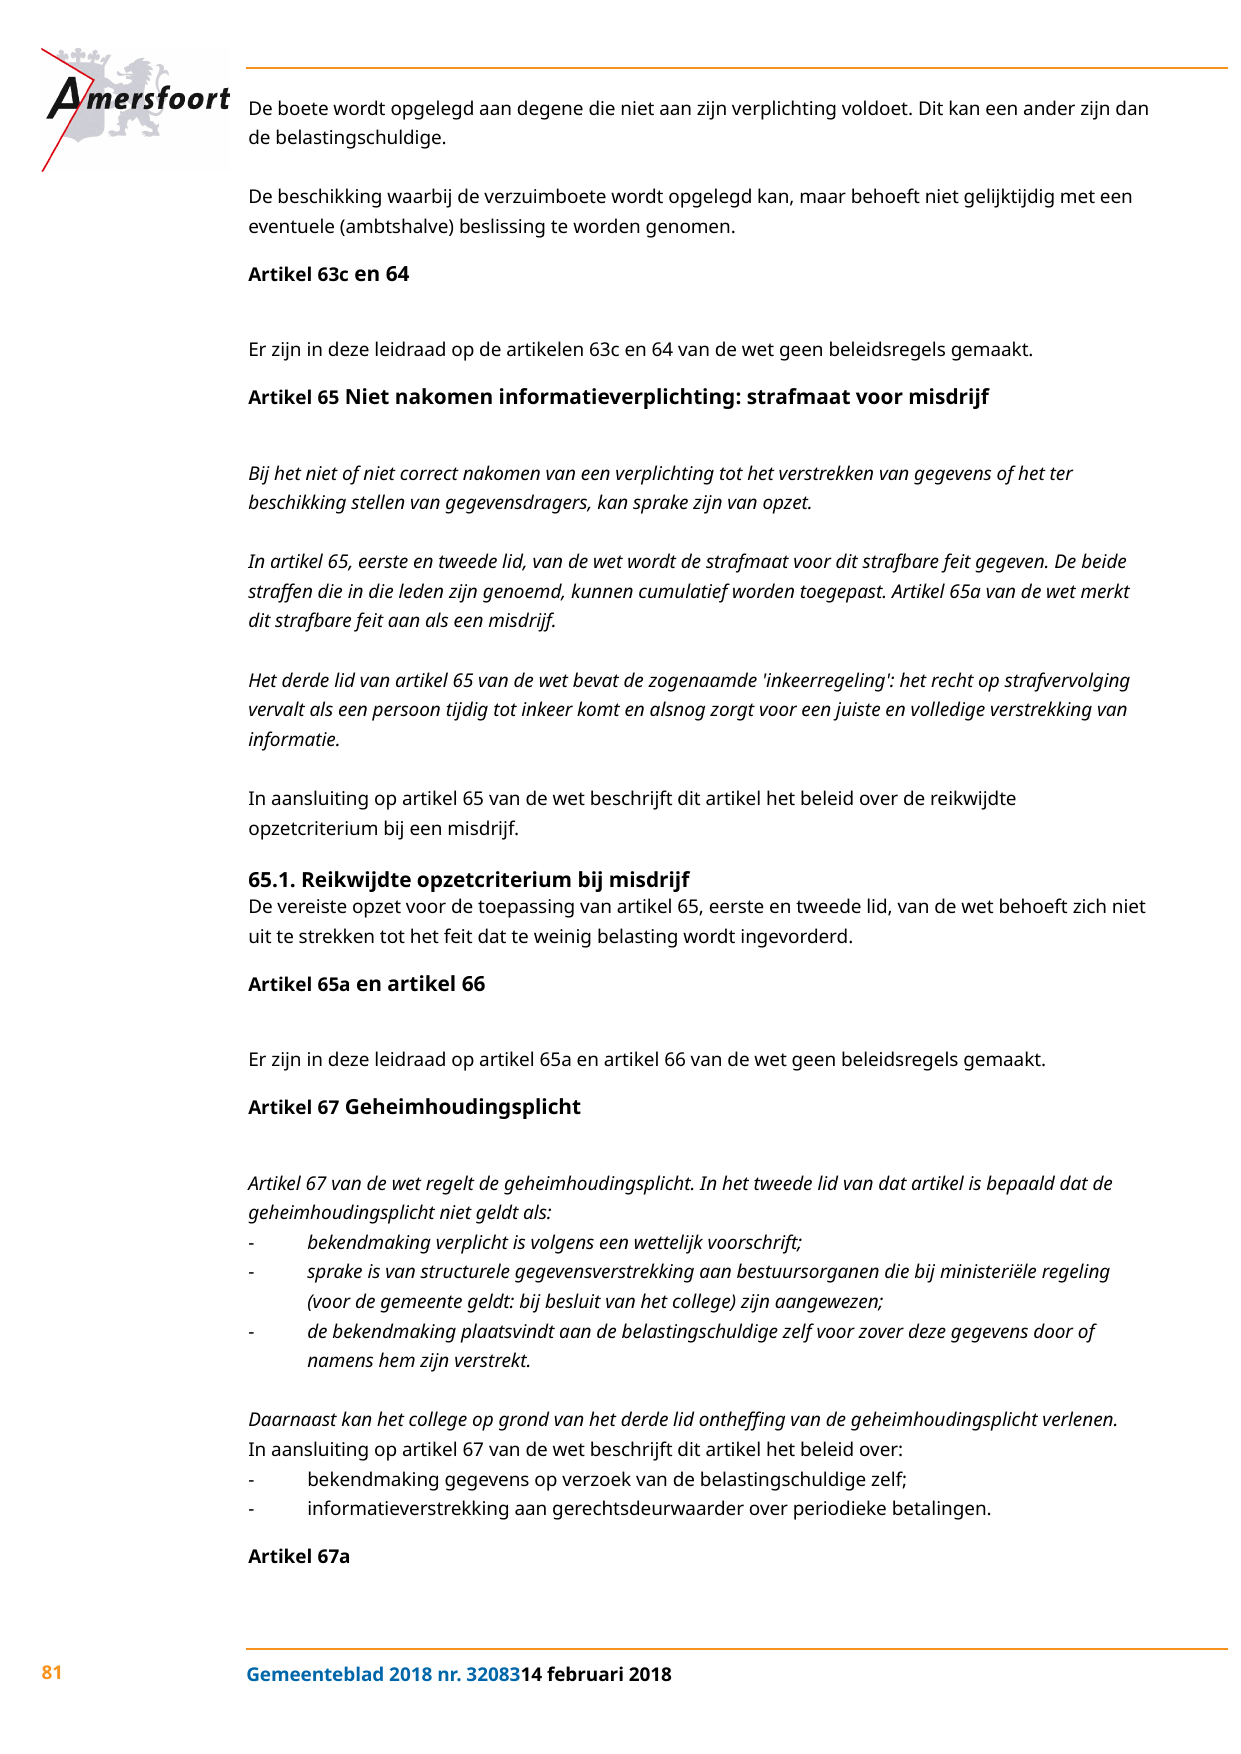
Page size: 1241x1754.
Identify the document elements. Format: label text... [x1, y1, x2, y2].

text Bij het niet of niet correct nakomen van een verplichting tot het verstrekken van gegevens of het ter beschikking stellen van gegevensdragers, kan sprake zijn van opzet. [248, 460, 1152, 515]
text In aansluiting op artikel 67 van de wet beschrijft dit artikel het beleid over: [248, 1436, 1152, 1462]
text Het derde lid van artikel 65 van de wet bevat de zogenaamde 'inkeerregeling': het recht op strafvervolging vervalt als een persoon tijdig tot inkeer komt en alsnog zorgt voor een juiste en volledige verstrekking van informatie. [248, 667, 1152, 752]
text 65.1. Reikwijdte opzetcriterium bij misdrijf [248, 865, 1152, 894]
picture [41, 47, 231, 172]
list informatieverstrekking aan gerechtsdeurwaarder over periodieke betalingen. [248, 1495, 1152, 1521]
text Artikel 67a [248, 1541, 1152, 1569]
text Artikel 63c en 64 [248, 259, 1152, 287]
text De vereiste opzet voor de toepassing van artikel 65, eerste en tweede lid, van de wet behoeft zich niet uit te strekken tot het feit dat te weinig belasting wordt ingevorderd. [248, 894, 1152, 949]
text De beschikking waarbij de verzuimboete wordt opgelegd kan, maar behoeft niet gelijktijdig met een eventuele (ambtshalve) beslissing te worden genomen. [248, 183, 1152, 239]
text De boete wordt opgelegd aan degene die niet aan zijn verplichting voldoet. Dit kan een ander zijn dan de belastingschuldige. [248, 95, 1152, 150]
text Artikel 65a en artikel 66 [248, 969, 1152, 997]
text In aansluiting op artikel 65 van de wet beschrijft dit artikel het beleid over de reikwijdte opzetcriterium bij een misdrijf. [248, 785, 1152, 841]
list bekendmaking gegevens op verzoek van de belastingschuldige zelf; [248, 1466, 1152, 1491]
text Daarnaast kan het college op grond van het derde lid ontheffing van de geheimhoudingsplicht verlenen. [248, 1407, 1152, 1432]
text Er zijn in deze leidraad op de artikelen 63c en 64 van de wet geen beleidsregels gemaakt. [248, 336, 1152, 362]
text Er zijn in deze leidraad op artikel 65a en artikel 66 van de wet geen beleidsregels gemaakt. [248, 1047, 1152, 1072]
text Artikel 65 Niet nakomen informatieverplichting: strafmaat voor misdrijf [248, 382, 1152, 411]
text In artikel 65, eerste en tweede lid, van de wet wordt de strafmaat voor dit strafbare feit gegeven. De beide straffen die in die leden zijn genoemd, kunnen cumulatief worden toegepast. Artikel 65a van de wet merkt dit strafbare feit aan als een misdrijf. [248, 548, 1152, 633]
list de bekendmaking plaatsvindt aan de belastingschuldige zelf voor zover deze gegevens door of namens hem zijn verstrekt. [248, 1318, 1152, 1373]
text Artikel 67 Geheimhoudingsplicht [248, 1092, 1152, 1121]
text Artikel 67 van de wet regelt de geheimhoudingsplicht. In het tweede lid van dat artikel is bepaald dat de geheimhoudingsplicht niet geldt als: [248, 1170, 1152, 1225]
list sprake is van structurele gegevensverstrekking aan bestuursorganen die bij ministeriële regeling (voor de gemeente geldt: bij besluit van het college) zijn aangewezen; [248, 1259, 1152, 1314]
list bekendmaking verplicht is volgens een wettelijk voorschrift; [248, 1229, 1152, 1255]
